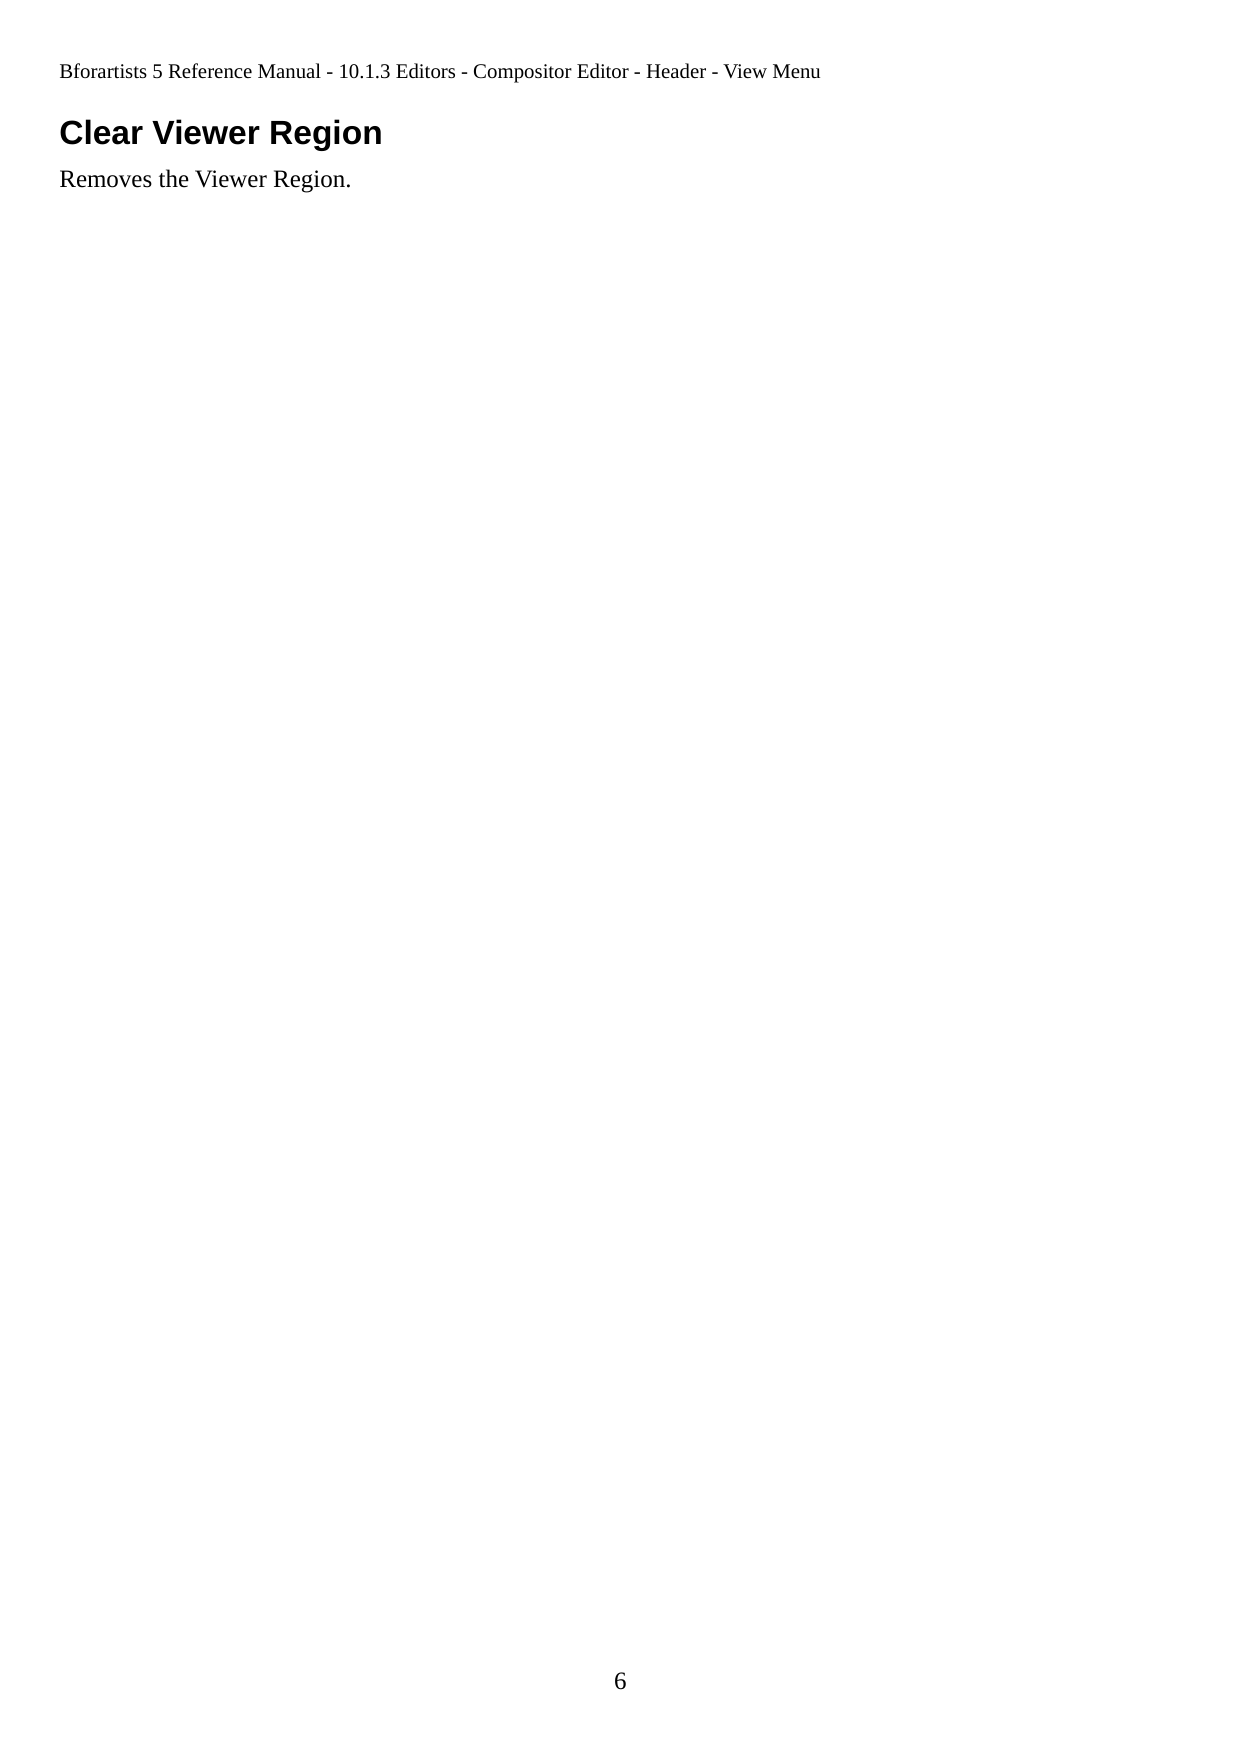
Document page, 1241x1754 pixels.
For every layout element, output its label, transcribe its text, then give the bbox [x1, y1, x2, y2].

subtitle Clear Viewer Region [59, 113, 1181, 151]
text Removes the Viewer Region. [59, 164, 1181, 192]
